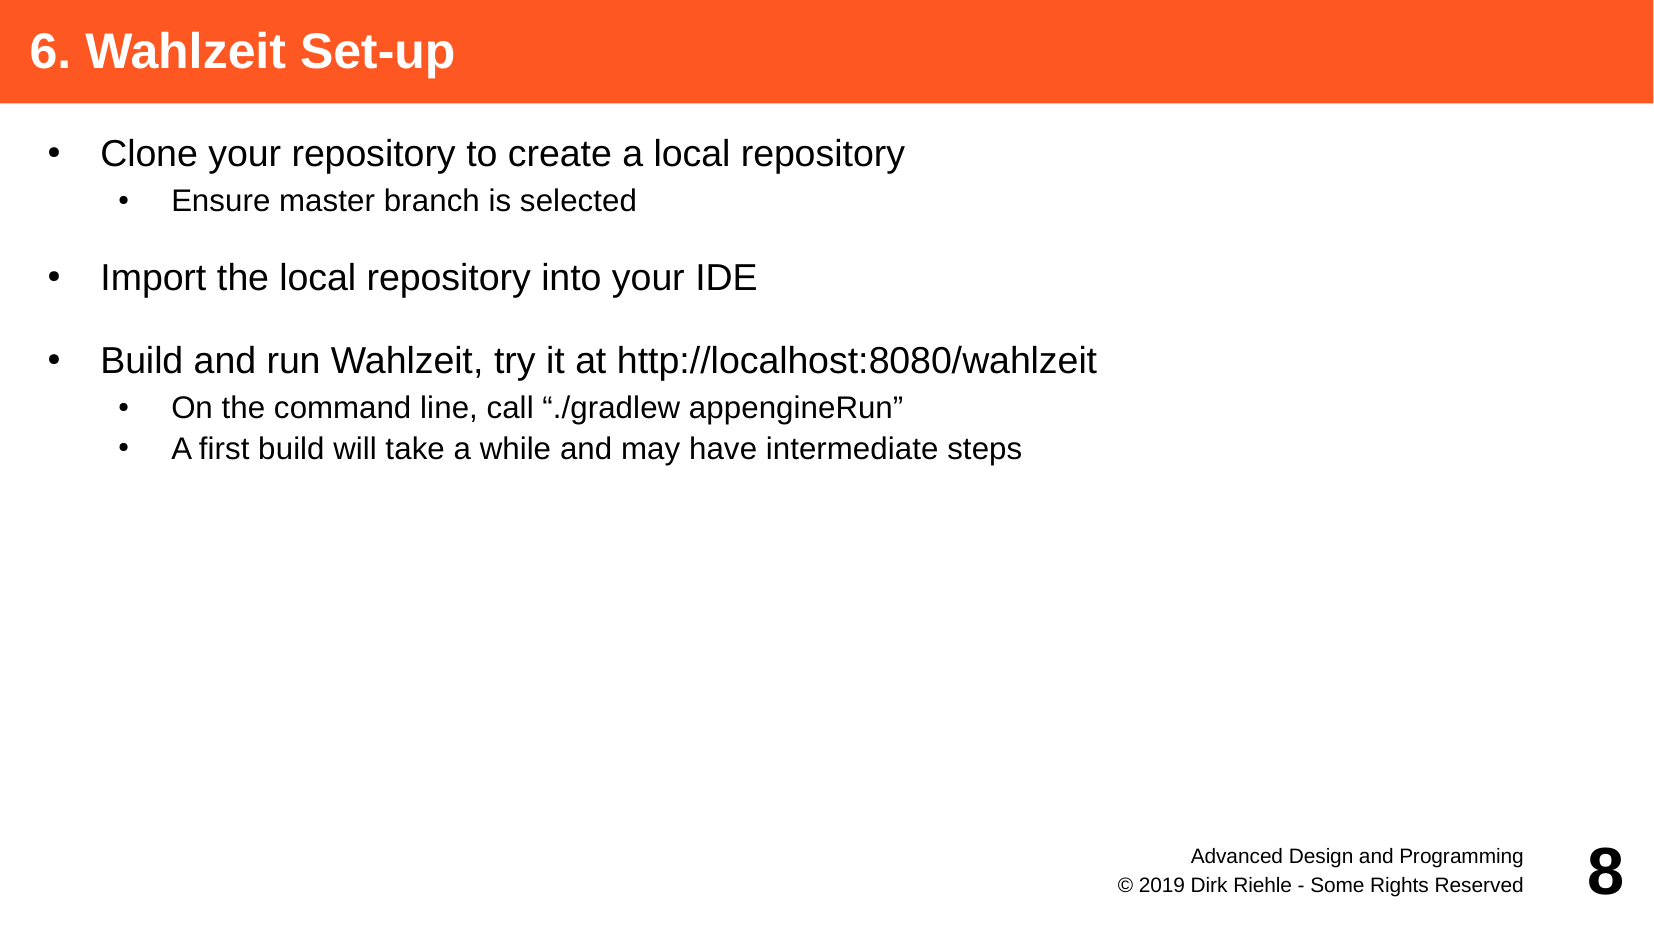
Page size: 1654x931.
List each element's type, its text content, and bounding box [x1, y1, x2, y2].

list Clone your repository to create a local repository Ensure master branch is selected Import the local repository into your IDE Build and run Wahlzeit, try it at http://localhost:8080/wahlzeit On the command line, call “./gradlew appengineRun” A first build will take a while and may have intermediate steps [29, 132, 1625, 813]
title 6. Wahlzeit Set-up [0, 0, 1654, 104]
